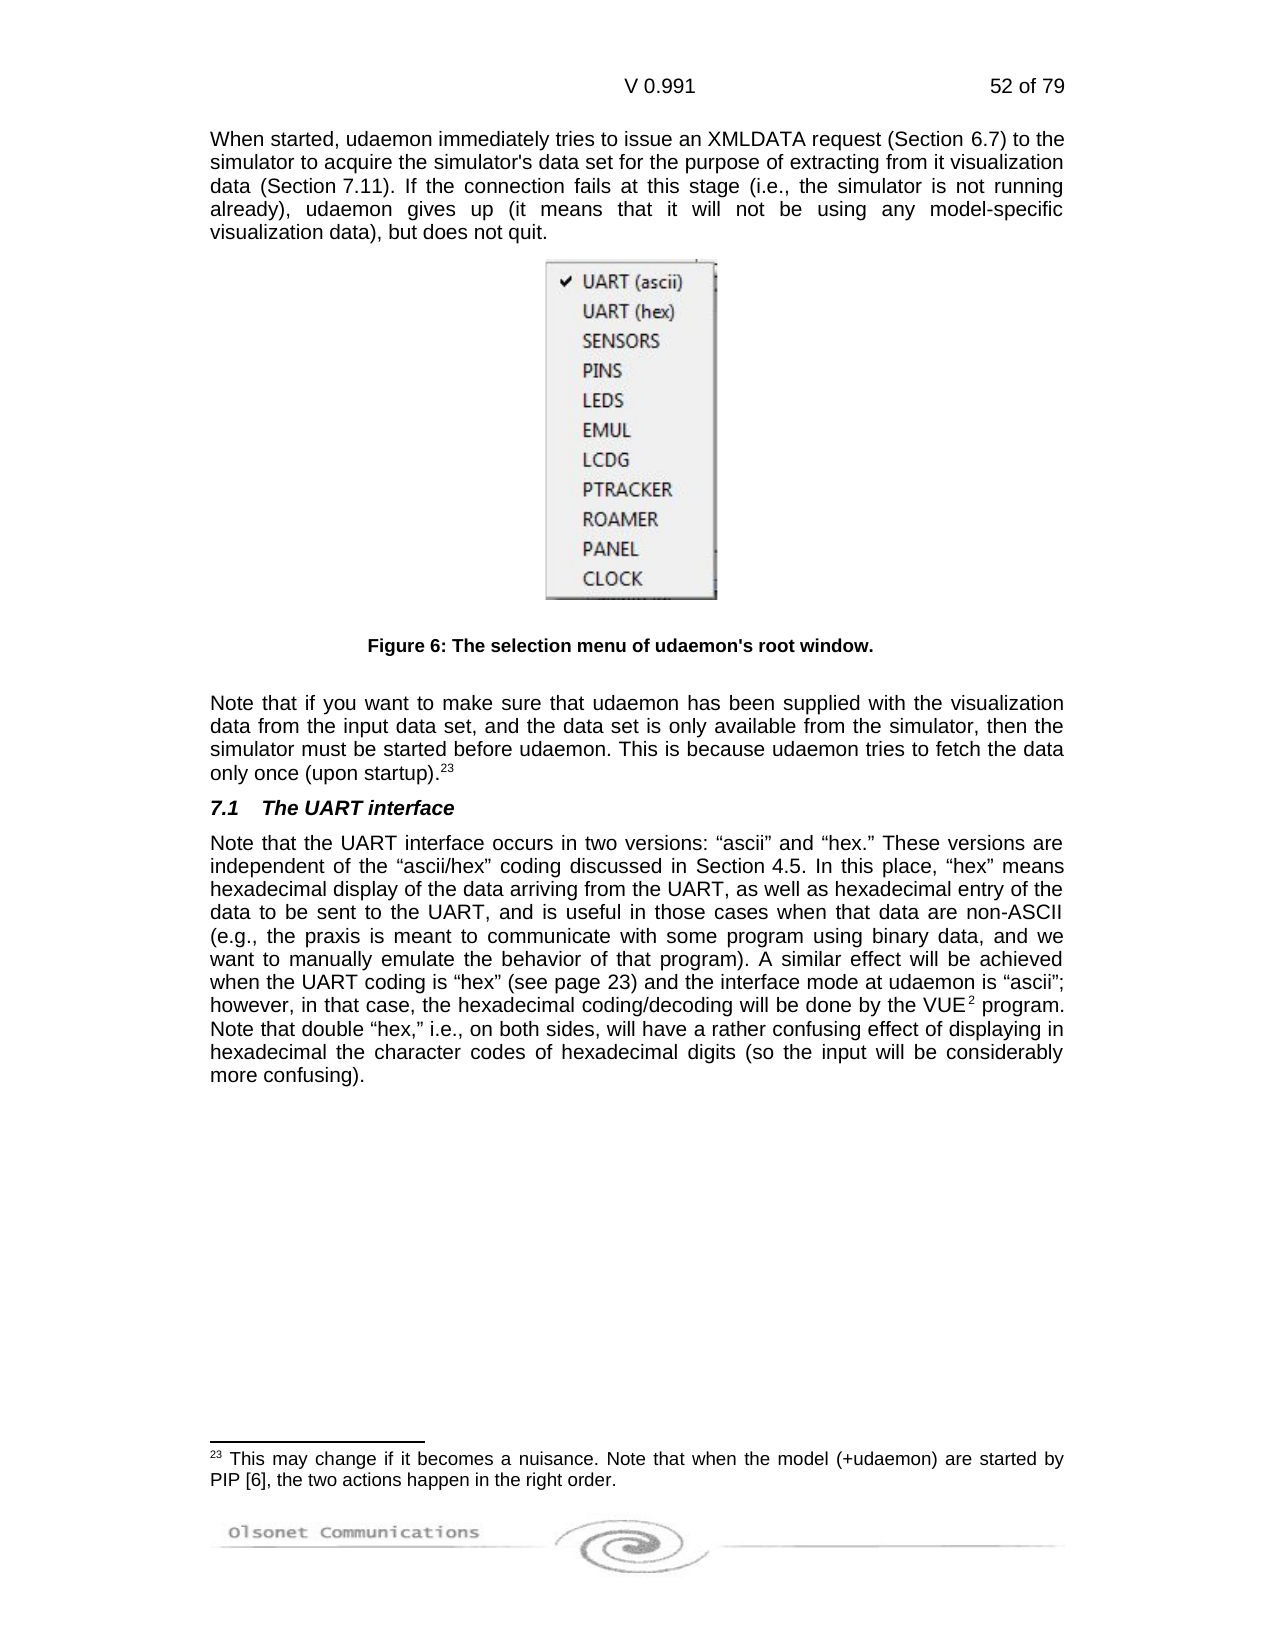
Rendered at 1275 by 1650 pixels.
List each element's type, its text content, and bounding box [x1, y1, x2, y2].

picture [210, 1504, 1065, 1596]
text Note that if you want to make sure that udaemon has been supplied with the visualization data from the input data set, and the data set is only available from the simulator, then the simulator must be started before udaemon. This is because udaemon tries to fetch the data only once (upon startup). [210, 692, 1065, 784]
text Figure 6: The selection menu of udaemon's root window. [367, 636, 908, 657]
text When started, udaemon immediately tries to issue an XMLDATA request (Section 6.7) to the simulator to acquire the simulator's data set for the purpose of extracting from it visualization data (Section 7.11). If the connection fails at this stage (i.e., the simulator is not running already), udaemon gives up (it means that it will not be using any model-specific visualization data), but does not quit. [210, 128, 1065, 244]
text Note that the UART interface occurs in two versions: “ascii” and “hex.” These versions are independent of the “ascii/hex” coding discussed in Section 4.5. In this place, “hex” means hexadecimal display of the data arriving from the UART, as well as hexadecimal entry of the data to be sent to the UART, and is useful in those cases when that data are non-ASCII (e.g., the praxis is meant to communicate with some program using binary data, and we want to manually emulate the behavior of that program). A similar effect will be achieved when the UART coding is “hex” (see page 24) and the interface mode at udaemon is “ascii”; however, in that case, the hexadecimal coding/decoding will be done by the VUE2 program. Note that double “hex,” i.e., on both sides, will have a rather confusing effect of displaying in hexadecimal the character codes of hexadecimal digits (so the input will be considerably more confusing). [210, 831, 1065, 1087]
text This may change if it becomes a nuisance. Note that when the model (+udaemon) are started by PIP [6], the two actions happen in the right order. [210, 1448, 1065, 1490]
subtitle The UART interface [210, 796, 1065, 819]
picture [545, 259, 718, 600]
